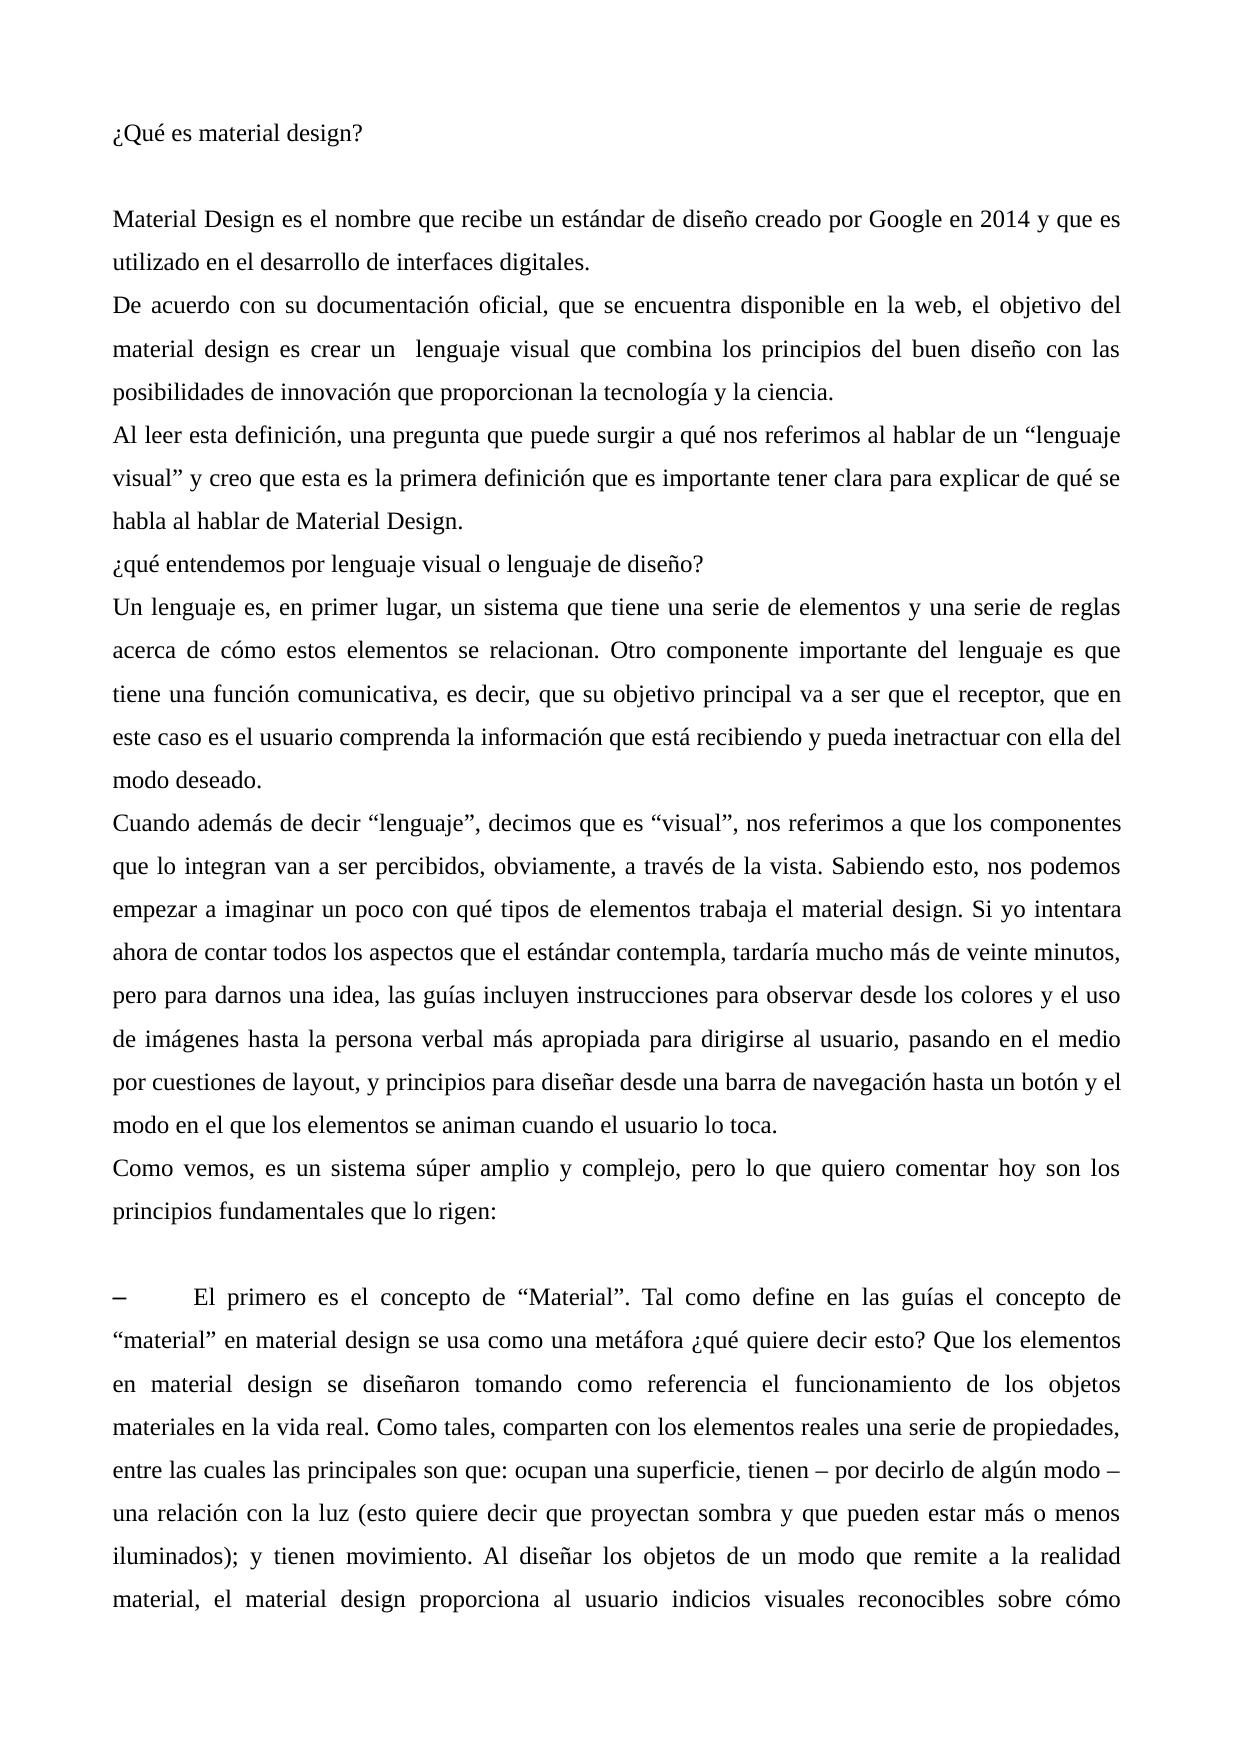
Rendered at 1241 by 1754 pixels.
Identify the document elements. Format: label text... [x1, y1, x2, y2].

text De acuerdo con su documentación oficial, que se encuentra disponible en la web, el objetivo del material design es crear un lenguaje visual que combina los principios del buen diseño con las posibilidades de innovación que proporcionan la tecnología y la ciencia. [112, 291, 1122, 406]
text Al leer esta definición, una pregunta que puede surgir a qué nos referimos al hablar de un “lenguaje visual” y creo que esta es la primera definición que es importante tener clara para explicar de qué se habla al hablar de Material Design. [112, 420, 1122, 535]
list El primero es el concepto de “Material”. Tal como define en las guías el concepto de “material” en material design se usa como una metáfora ¿qué quiere decir esto? Que los elementos en material design se diseñaron tomando como referencia el funcionamiento de los objetos materiales en la vida real. Como tales, comparten con los elementos reales una serie de propiedades, entre las cuales las principales son que: ocupan una superficie, tienen – por decirlo de algún modo – una relación con la luz (esto quiere decir que proyectan sombra y que pueden estar más o menos iluminados); y tienen movimiento. Al diseñar los objetos de un modo que remite a la realidad material, el material design proporciona al usuario indicios visuales reconocibles sobre cómo [112, 1282, 1122, 1613]
text ¿Qué es material design? [112, 118, 1122, 147]
text Como vemos, es un sistema súper amplio y complejo, pero lo que quiero comentar hoy son los principios fundamentales que lo rigen: [112, 1153, 1122, 1225]
text Un lenguaje es, en primer lugar, un sistema que tiene una serie de elementos y una serie de reglas acerca de cómo estos elementos se relacionan. Otro componente importante del lenguaje es que tiene una función comunicativa, es decir, que su objetivo principal va a ser que el receptor, que en este caso es el usuario comprenda la información que está recibiendo y pueda inetractuar con ella del modo deseado. [112, 592, 1122, 794]
text Material Design es el nombre que recibe un estándar de diseño creado por Google en 2014 y que es utilizado en el desarrollo de interfaces digitales. [112, 204, 1122, 276]
text ¿qué entendemos por lenguaje visual o lenguaje de diseño? [112, 549, 1122, 578]
text Cuando además de decir “lenguaje”, decimos que es “visual”, nos referimos a que los componentes que lo integran van a ser percibidos, obviamente, a través de la vista. Sabiendo esto, nos podemos empezar a imaginar un poco con qué tipos de elementos trabaja el material design. Si yo intentara ahora de contar todos los aspectos que el estándar contempla, tardaría mucho más de veinte minutos, pero para darnos una idea, las guías incluyen instrucciones para observar desde los colores y el uso de imágenes hasta la persona verbal más apropiada para dirigirse al usuario, pasando en el medio por cuestiones de layout, y principios para diseñar desde una barra de navegación hasta un botón y el modo en el que los elementos se animan cuando el usuario lo toca. [112, 808, 1122, 1139]
